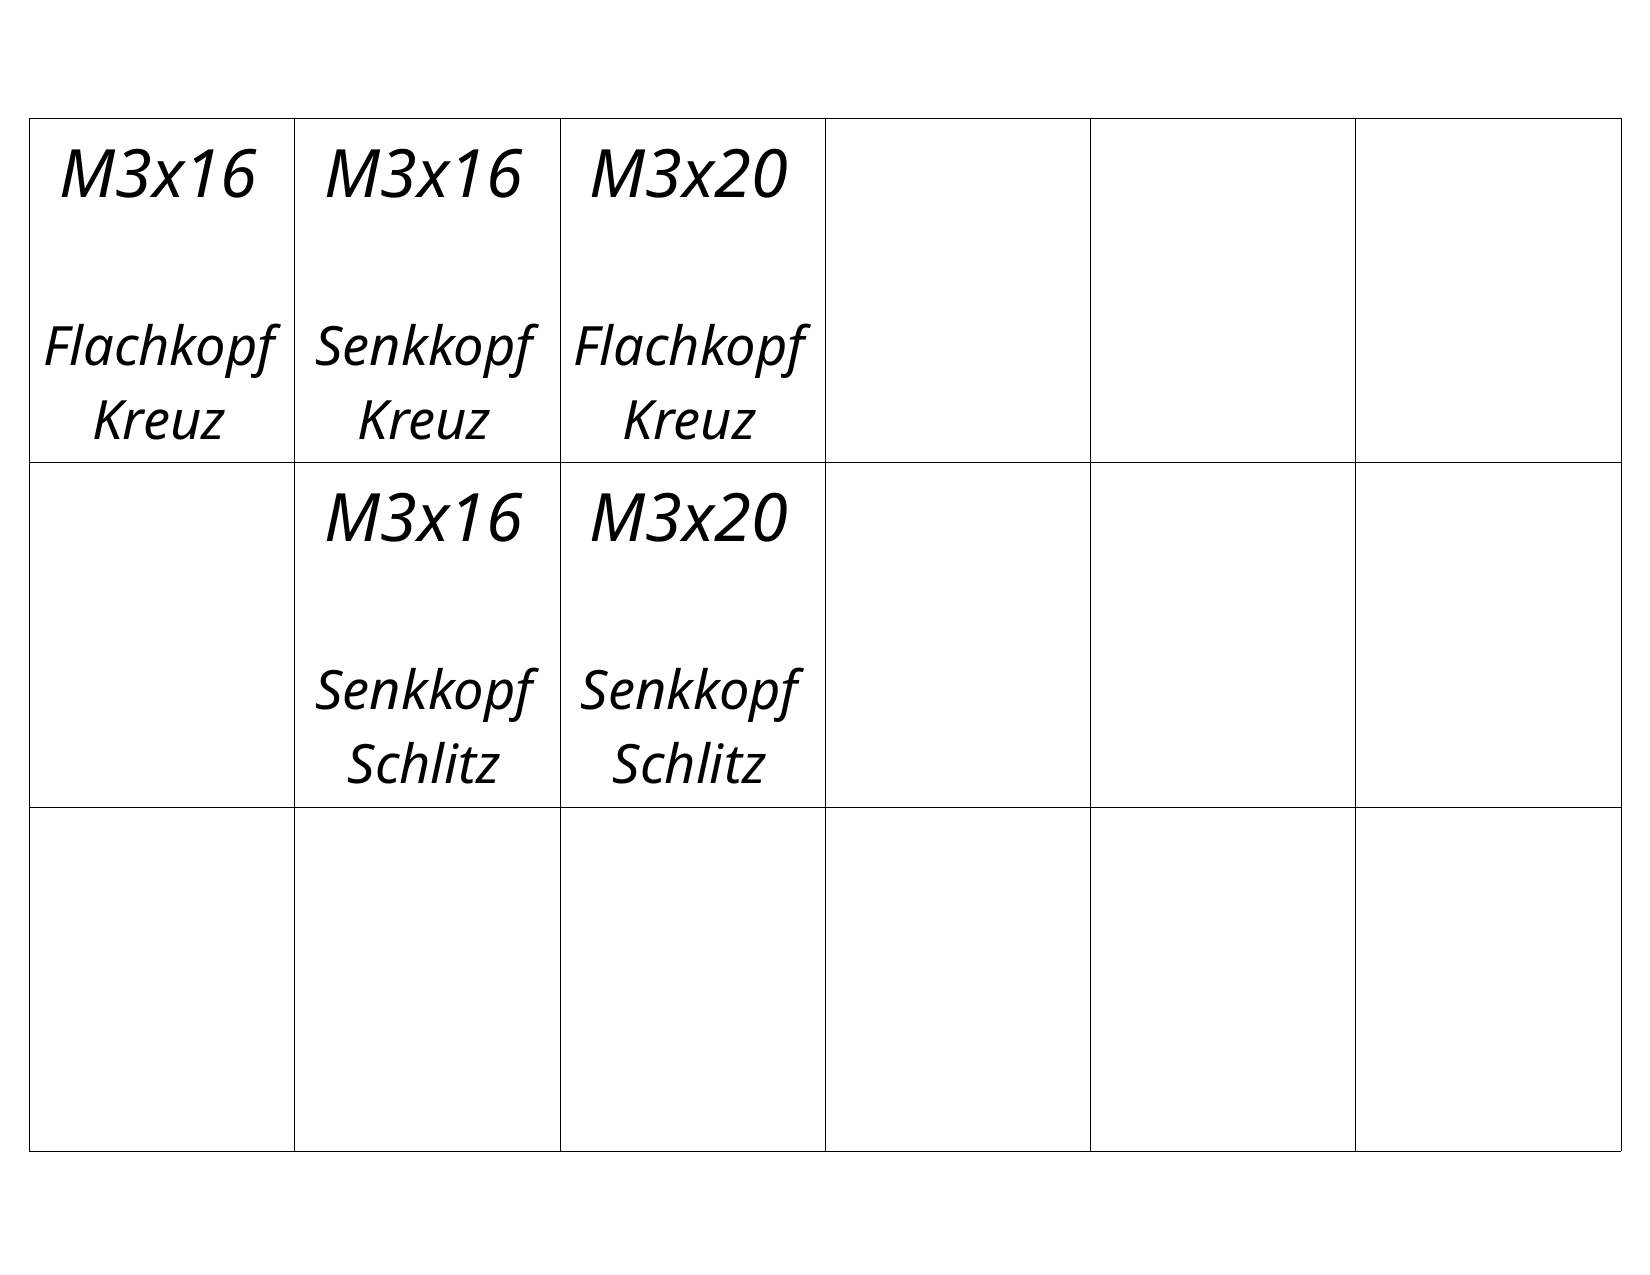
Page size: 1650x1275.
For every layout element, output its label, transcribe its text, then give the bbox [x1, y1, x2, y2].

table_header M3x16 Flachkopf Kreuz [30, 119, 294, 462]
table_cell [826, 808, 1090, 1151]
table_header [826, 119, 1090, 462]
table_header [1091, 119, 1355, 462]
table_cell M3x20 Senkkopf Schlitz [561, 463, 825, 807]
table_cell M3x16 Senkkopf Schlitz [295, 463, 560, 807]
table_cell [1356, 463, 1621, 807]
table_cell [30, 463, 294, 807]
table_cell [295, 808, 560, 1151]
table_header M3x20 Flachkopf Kreuz [561, 119, 825, 462]
table_cell [1356, 808, 1621, 1151]
table_cell [30, 808, 294, 1151]
table_header M3x16 Senkkopf Kreuz [295, 119, 560, 462]
table_cell [826, 463, 1090, 807]
table_header [1356, 119, 1621, 462]
table_cell [1091, 808, 1355, 1151]
table_cell [561, 808, 825, 1151]
table_cell [1091, 463, 1355, 807]
